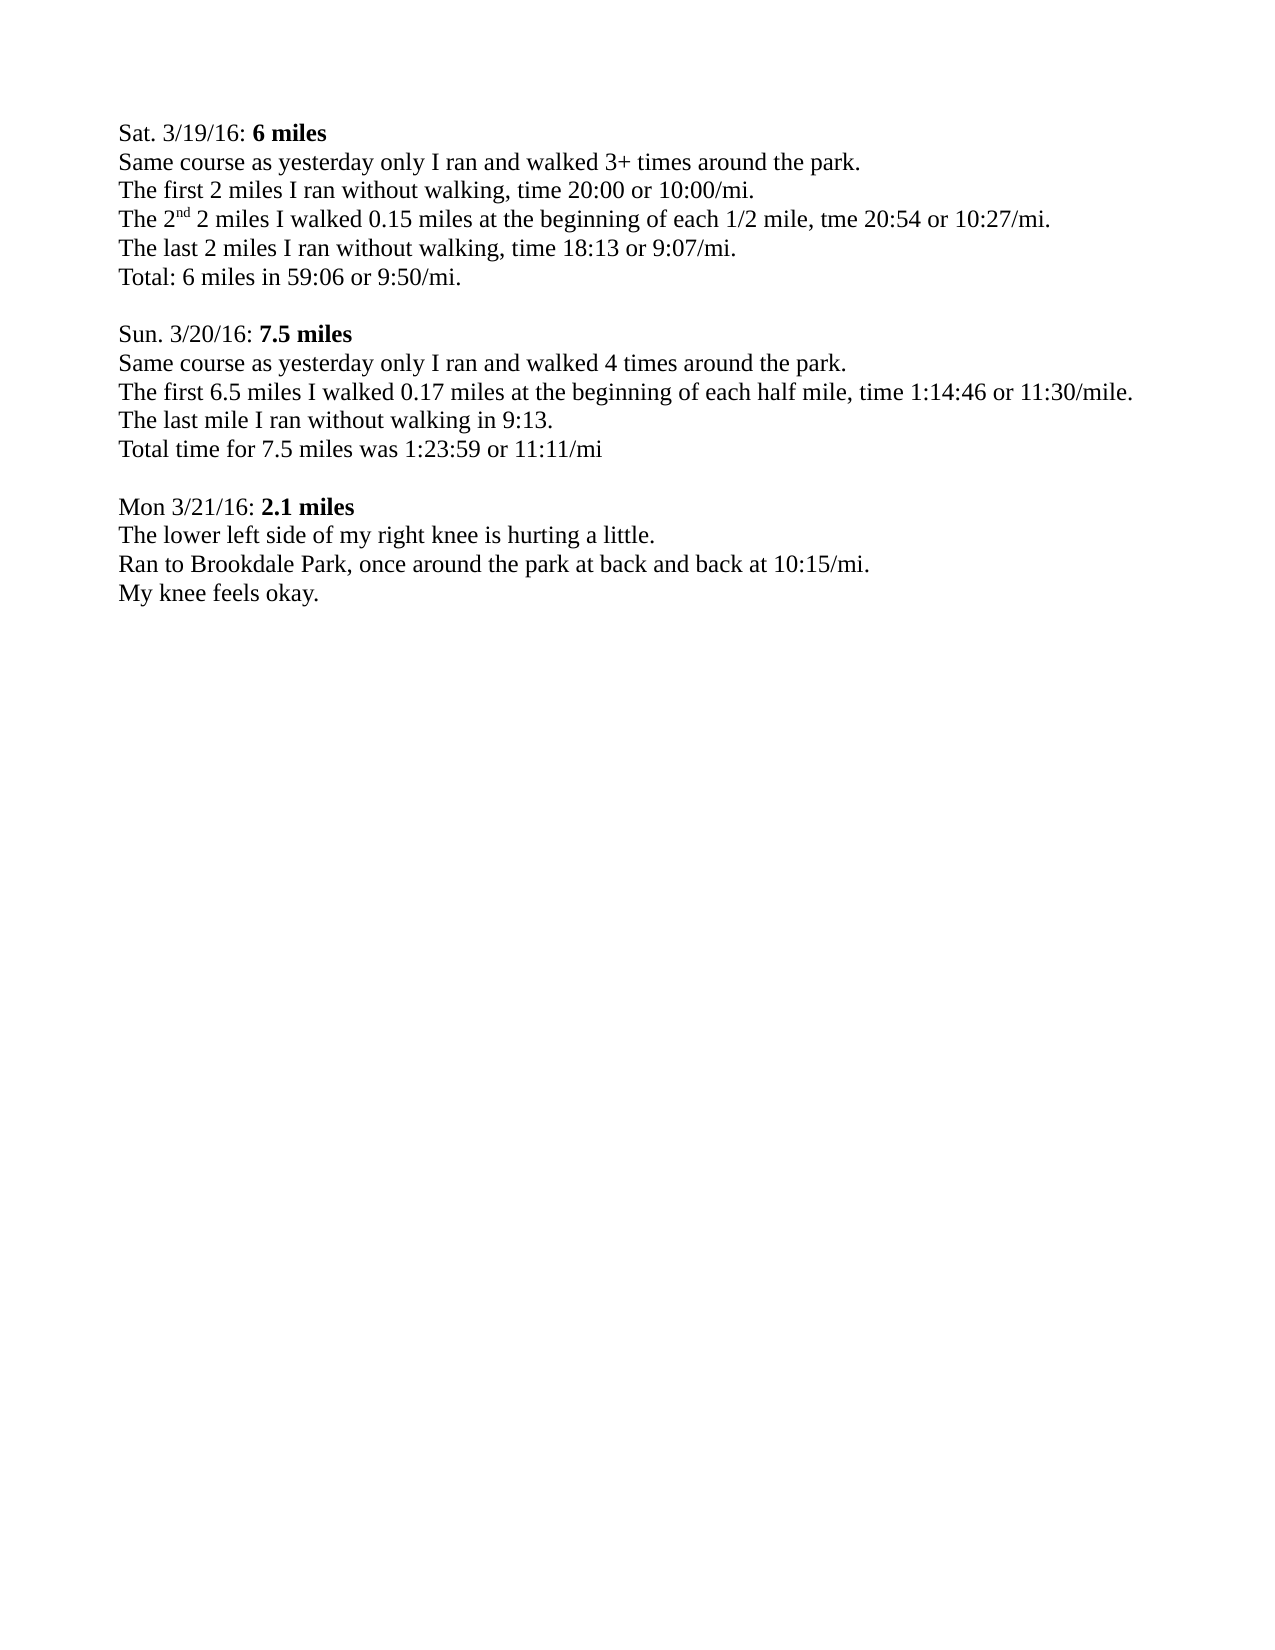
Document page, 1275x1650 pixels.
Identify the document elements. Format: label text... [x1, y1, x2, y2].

text Ran to Brookdale Park, once around the park at back and back at 10:15/mi. [118, 549, 1157, 578]
text Same course as yesterday only I ran and walked 3+ times around the park. [118, 147, 1157, 176]
text Sat. 3/19/16: 6 miles [118, 118, 1157, 147]
text Same course as yesterday only I ran and walked 4 times around the park. [118, 348, 1157, 377]
text The first 2 miles I ran without walking, time 20:00 or 10:00/mi. [118, 176, 1157, 204]
text The lower left side of my right knee is hurting a little. [118, 521, 1157, 549]
text Total: 6 miles in 59:06 or 9:50/mi. [118, 262, 1157, 291]
text The last 2 miles I ran without walking, time 18:13 or 9:07/mi. [118, 233, 1157, 262]
text The 2nd 2 miles I walked 0.15 miles at the beginning of each 1/2 mile, tme 20:54 or 10:27/mi. [118, 204, 1157, 233]
text Mon 3/21/16: 2.1 miles [118, 492, 1157, 521]
text Sun. 3/20/16: 7.5 miles [118, 319, 1157, 348]
text My knee feels okay. [118, 578, 1157, 607]
text The first 6.5 miles I walked 0.17 miles at the beginning of each half mile, time 1:14:46 or 11:30/mile. [118, 377, 1157, 406]
text The last mile I ran without walking in 9:13. [118, 406, 1157, 434]
text Total time for 7.5 miles was 1:23:59 or 11:11/mi [118, 434, 1157, 463]
